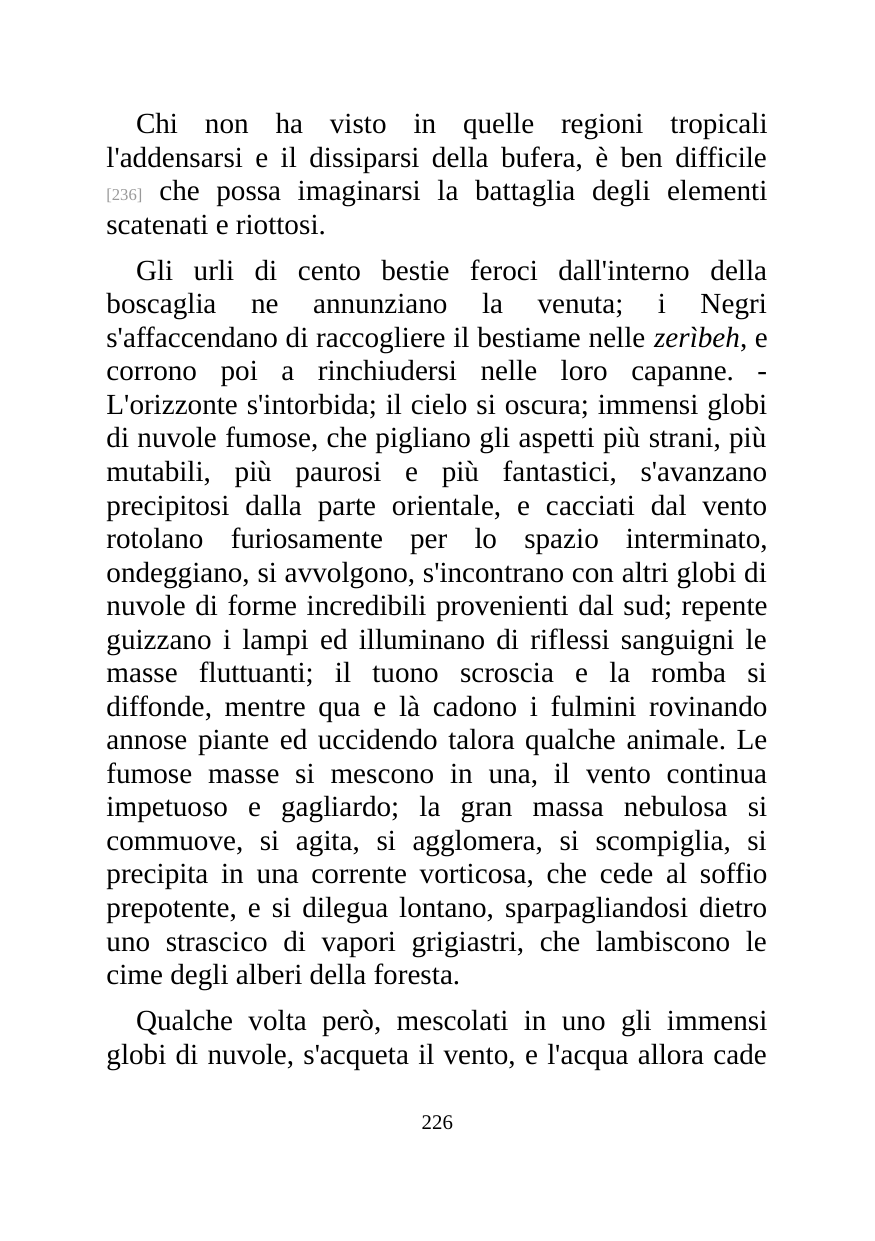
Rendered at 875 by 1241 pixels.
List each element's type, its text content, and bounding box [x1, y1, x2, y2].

text Chi non ha visto in quelle regioni tropicali l'addensarsi e il dissiparsi della bufera, è ben difficile [236] che possa imaginarsi la battaglia degli elementi scatenati e riottosi. [106, 106, 768, 240]
text Gli urli di cento bestie feroci dall'interno della boscaglia ne annunziano la venuta; i Negri s'affaccendano di raccogliere il bestiame nelle zerìbeh, e corrono poi a rinchiudersi nelle loro capanne. - L'orizzonte s'intorbida; il cielo si oscura; immensi globi di nuvole fumose, che pigliano gli aspetti più strani, più mutabili, più paurosi e più fantastici, s'avanzano precipitosi dalla parte orientale, e cacciati dal vento rotolano furiosamente per lo spazio interminato, ondeggiano, si avvolgono, s'incontrano con altri globi di nuvole di forme incredibili provenienti dal sud; repente guizzano i lampi ed illuminano di riflessi sanguigni le masse fluttuanti; il tuono scroscia e la romba si diffonde, mentre qua e là cadono i fulmini rovinando annose piante ed uccidendo talora qualche animale. Le fumose masse si mescono in una, il vento continua impetuoso e gagliardo; la gran massa nebulosa si commuove, si agita, si agglomera, si scompiglia, si precipita in una corrente vorticosa, che cede al soffio prepotente, e si dilegua lontano, sparpagliandosi dietro uno strascico di vapori grigiastri, che lambiscono le cime degli alberi della foresta. [106, 253, 768, 991]
text Qualche volta però, mescolati in uno gli immensi globi di nuvole, s'acqueta il vento, e l'acqua allora cade [106, 1003, 768, 1070]
